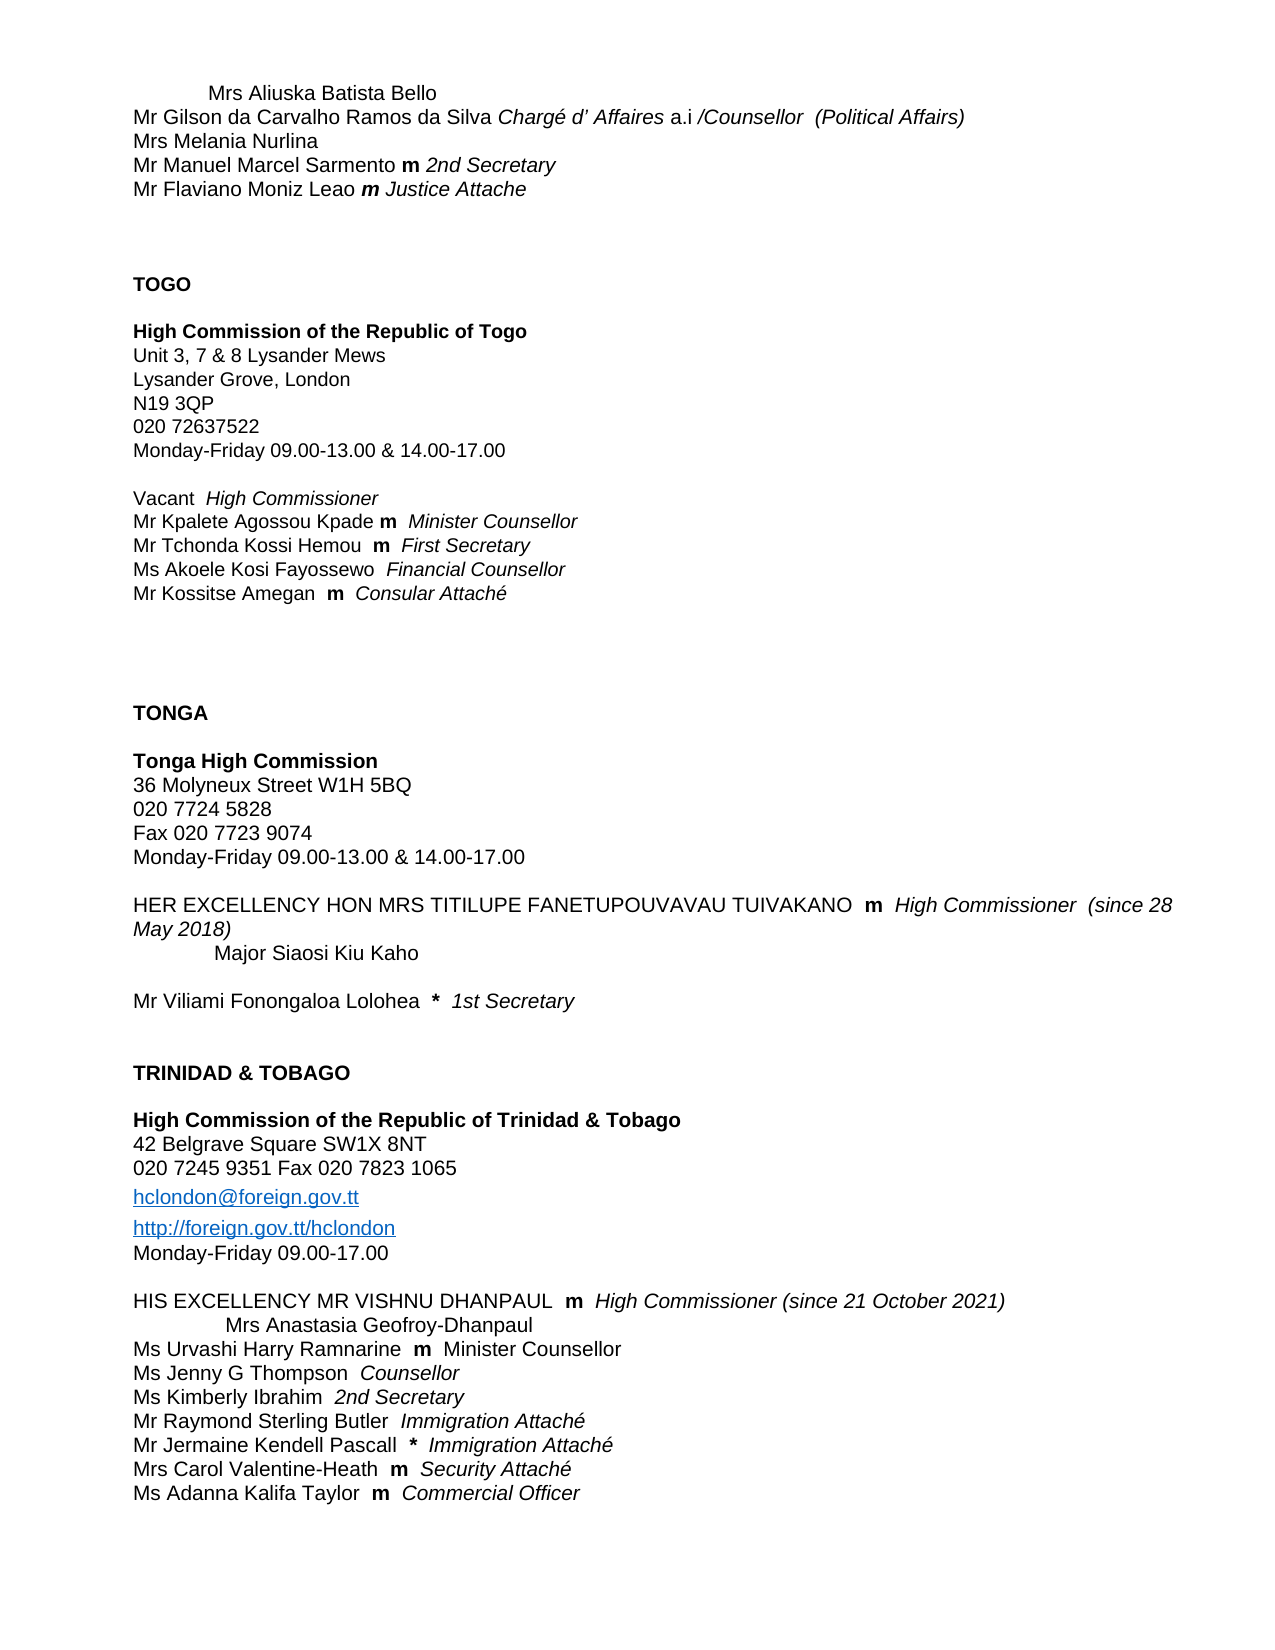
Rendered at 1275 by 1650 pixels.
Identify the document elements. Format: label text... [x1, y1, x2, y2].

text Mr Raymond Sterling Butler Immigration Attaché [133, 1409, 1181, 1433]
text Unit 3, 7 & 8 Lysander Mews [133, 344, 1181, 367]
text Fax 020 7723 9074 [133, 821, 1181, 845]
text Ms Urvashi Harry Ramnarine m Minister Counsellor [133, 1337, 1181, 1361]
text 42 Belgrave Square SW1X 8NT [133, 1132, 1181, 1156]
text Mr Gilson da Carvalho Ramos da Silva Chargé d’ Affaires a.i /Counsellor (Political Affairs) [133, 105, 1181, 129]
text 020 72637522 [133, 415, 1181, 438]
text Monday-Friday 09.00-13.00 & 14.00-17.00 [133, 439, 1181, 462]
text Mr Flaviano Moniz Leao m Justice Attache [133, 177, 1181, 201]
text hclondon@foreign.gov.tt [133, 1180, 1181, 1211]
text Monday-Friday 09.00-13.00 & 14.00-17.00 [133, 845, 1181, 869]
text Ms Adanna Kalifa Taylor m Commercial Officer [133, 1481, 1181, 1505]
text TRINIDAD & TOBAGO [133, 1060, 1181, 1084]
text Mr Kossitse Amegan m Consular Attaché [133, 581, 1181, 604]
text High Commission of the Republic of Togo [133, 320, 1181, 343]
text High Commission of the Republic of Trinidad & Tobago [133, 1108, 1181, 1132]
text 020 7245 9351 Fax 020 7823 1065 [133, 1156, 1181, 1180]
text Mrs Anastasia Geofroy-Dhanpaul [133, 1313, 1181, 1337]
text Mr Kpalete Agossou Kpade m Minister Counsellor [133, 510, 1181, 533]
text Ms Kimberly Ibrahim 2nd Secretary [133, 1385, 1181, 1409]
text Mr Viliami Fonongaloa Lolohea * 1st Secretary [133, 988, 1181, 1012]
text HIS EXCELLENCY MR VISHNU DHANPAUL m High Commissioner (since 21 October 2021) [133, 1289, 1181, 1313]
text HER EXCELLENCY HON MRS TITILUPE FANETUPOUVAVAU TUIVAKANO m High Commissioner (since 28 May 2018) [133, 893, 1181, 941]
text Ms Jenny G Thompson Counsellor [133, 1361, 1181, 1385]
text Ms Akoele Kosi Fayossewo Financial Counsellor [133, 558, 1181, 580]
text TONGA [133, 701, 1181, 725]
text Mrs Melania Nurlina [133, 129, 1181, 153]
text Major Siaosi Kiu Kaho [133, 941, 1181, 964]
text 36 Molyneux Street W1H 5BQ [133, 773, 1181, 797]
text 020 7724 5828 [133, 797, 1181, 821]
text Mr Manuel Marcel Sarmento m 2nd Secretary [133, 153, 1181, 177]
text Vacant High Commissioner [133, 486, 1181, 509]
text TOGO [133, 273, 1181, 295]
text Lysander Grove, London [133, 368, 1181, 390]
text N19 3QP [133, 391, 1181, 414]
text Monday-Friday 09.00-17.00 [133, 1241, 1181, 1265]
text http://foreign.gov.tt/hclondon [133, 1211, 1181, 1241]
text Mr Tchonda Kossi Hemou m First Secretary [133, 534, 1181, 557]
text Mr Jermaine Kendell Pascall * Immigration Attaché [133, 1433, 1181, 1457]
text Tonga High Commission [133, 749, 1181, 773]
text Mrs Carol Valentine-Heath m Security Attaché [133, 1457, 1181, 1481]
text Mrs Aliuska Batista Bello [208, 81, 1181, 105]
